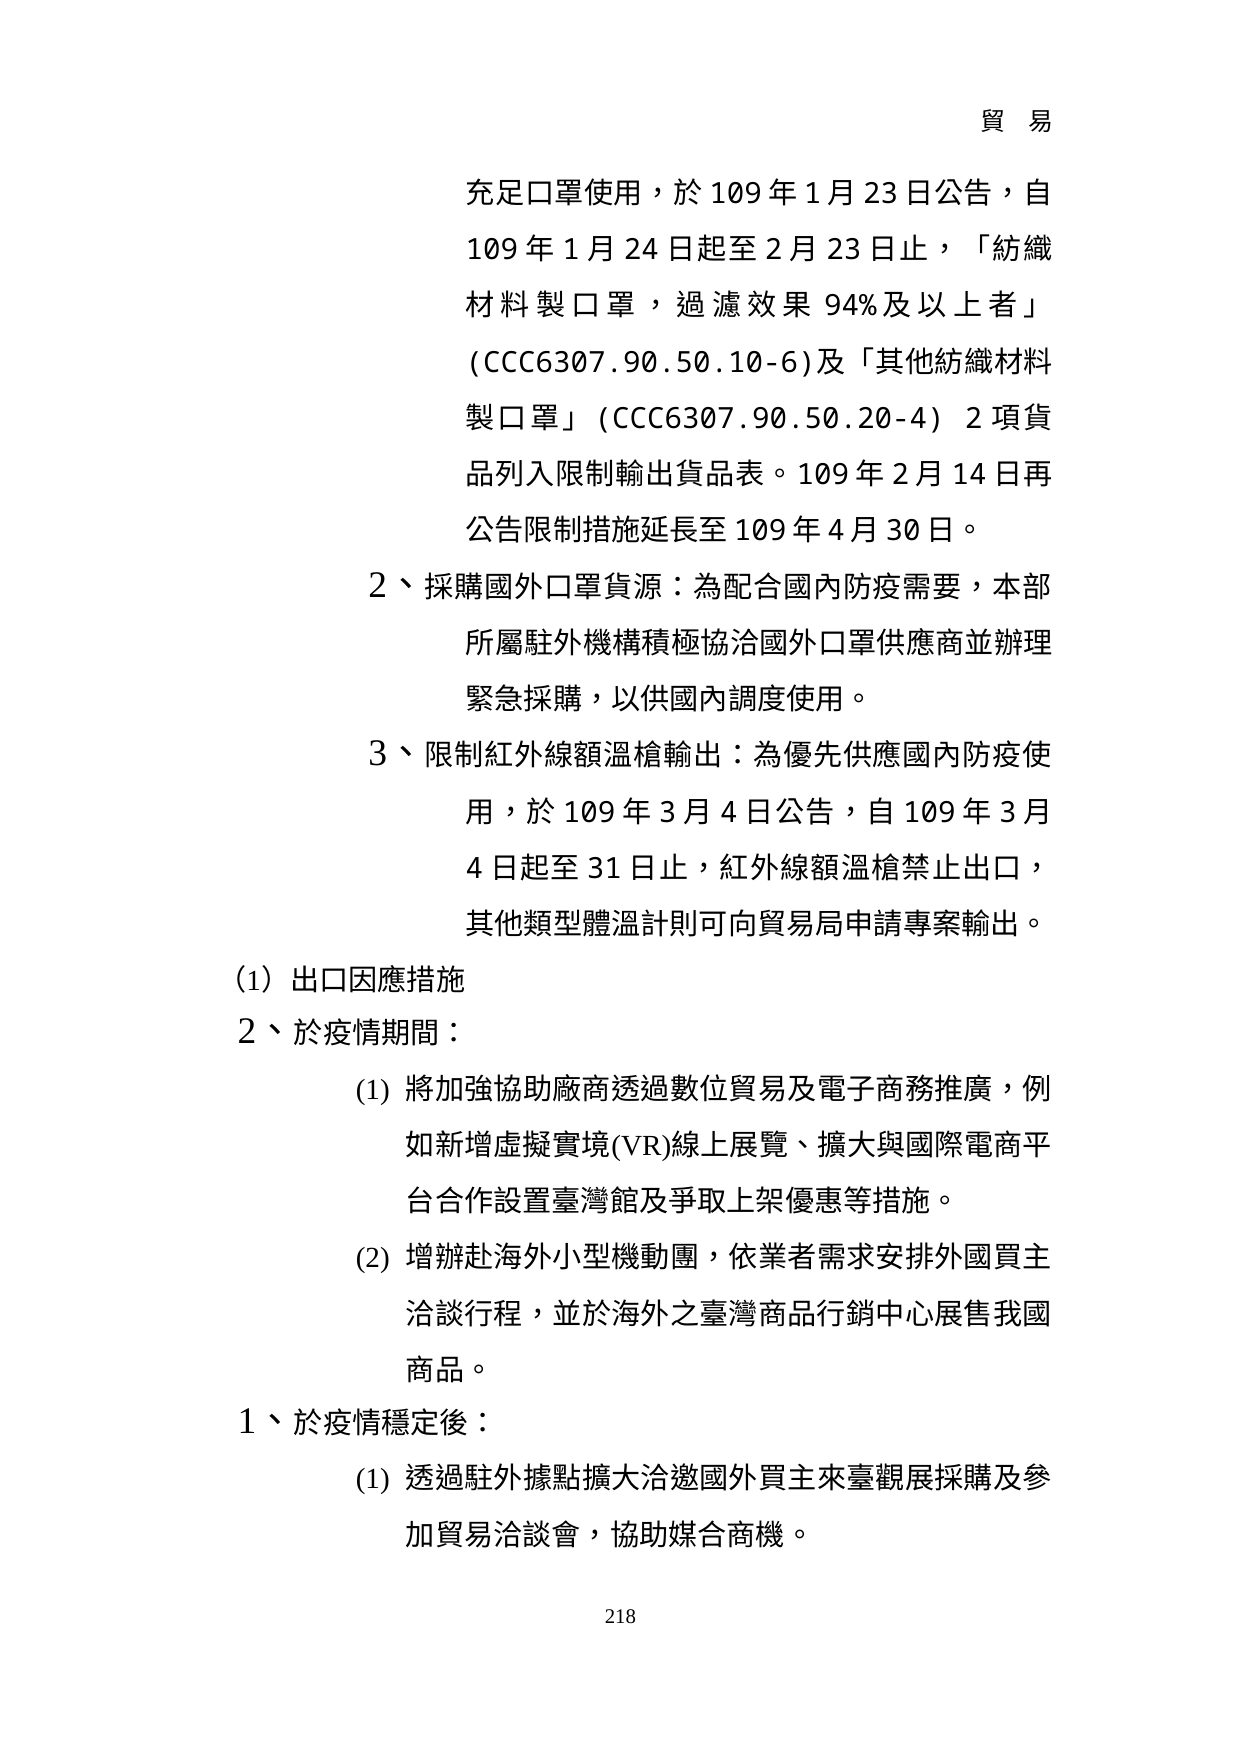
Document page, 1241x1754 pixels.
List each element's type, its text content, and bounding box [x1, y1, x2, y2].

list 增辦赴海外小型機動團，依業者需求安排外國買主洽談行程，並於海外之臺灣商品行銷中心展售我國商品。 [356, 1223, 1053, 1392]
list 透過駐外據點擴大洽邀國外買主來臺觀展採購及參加貿易洽談會，協助媒合商機。 [356, 1444, 1053, 1556]
list 限制紅外線額溫槍輸出：為優先供應國內防疫使用，於109年3月4日公告，自109年3月4日起至31日止，紅外線額溫槍禁止出口，其他類型體溫計則可向貿易局申請專案輸出。 [368, 721, 1053, 946]
list 採購國外口罩貨源：為配合國內防疫需要，本部所屬駐外機構積極協洽國外口罩供應商並辦理緊急採購，以供國內調度使用。 [368, 552, 1053, 721]
list 於疫情穩定後： [237, 1392, 1053, 1444]
list 將加強協助廠商透過數位貿易及電子商務推廣，例如新增虛擬實境(VR)線上展覽、擴大與國際電商平台合作設置臺灣館及爭取上架優惠等措施。 [356, 1054, 1053, 1223]
list 出口因應措施 [217, 946, 1053, 1002]
list 充足口罩使用，於109年1月23日公告，自109年1月24日起至2月23日止，「紡織材料製口罩，過濾效果94%及以上者」(CCC6307.90.50.10-6)及「其他紡織材料製口罩」(CCC6307.90.50.20-4) 2項貨品列入限制輸出貨品表。109年2月14日再公告限制措施延長至109年4月30日。 [368, 158, 1053, 552]
list 於疫情期間： [237, 1002, 1053, 1054]
